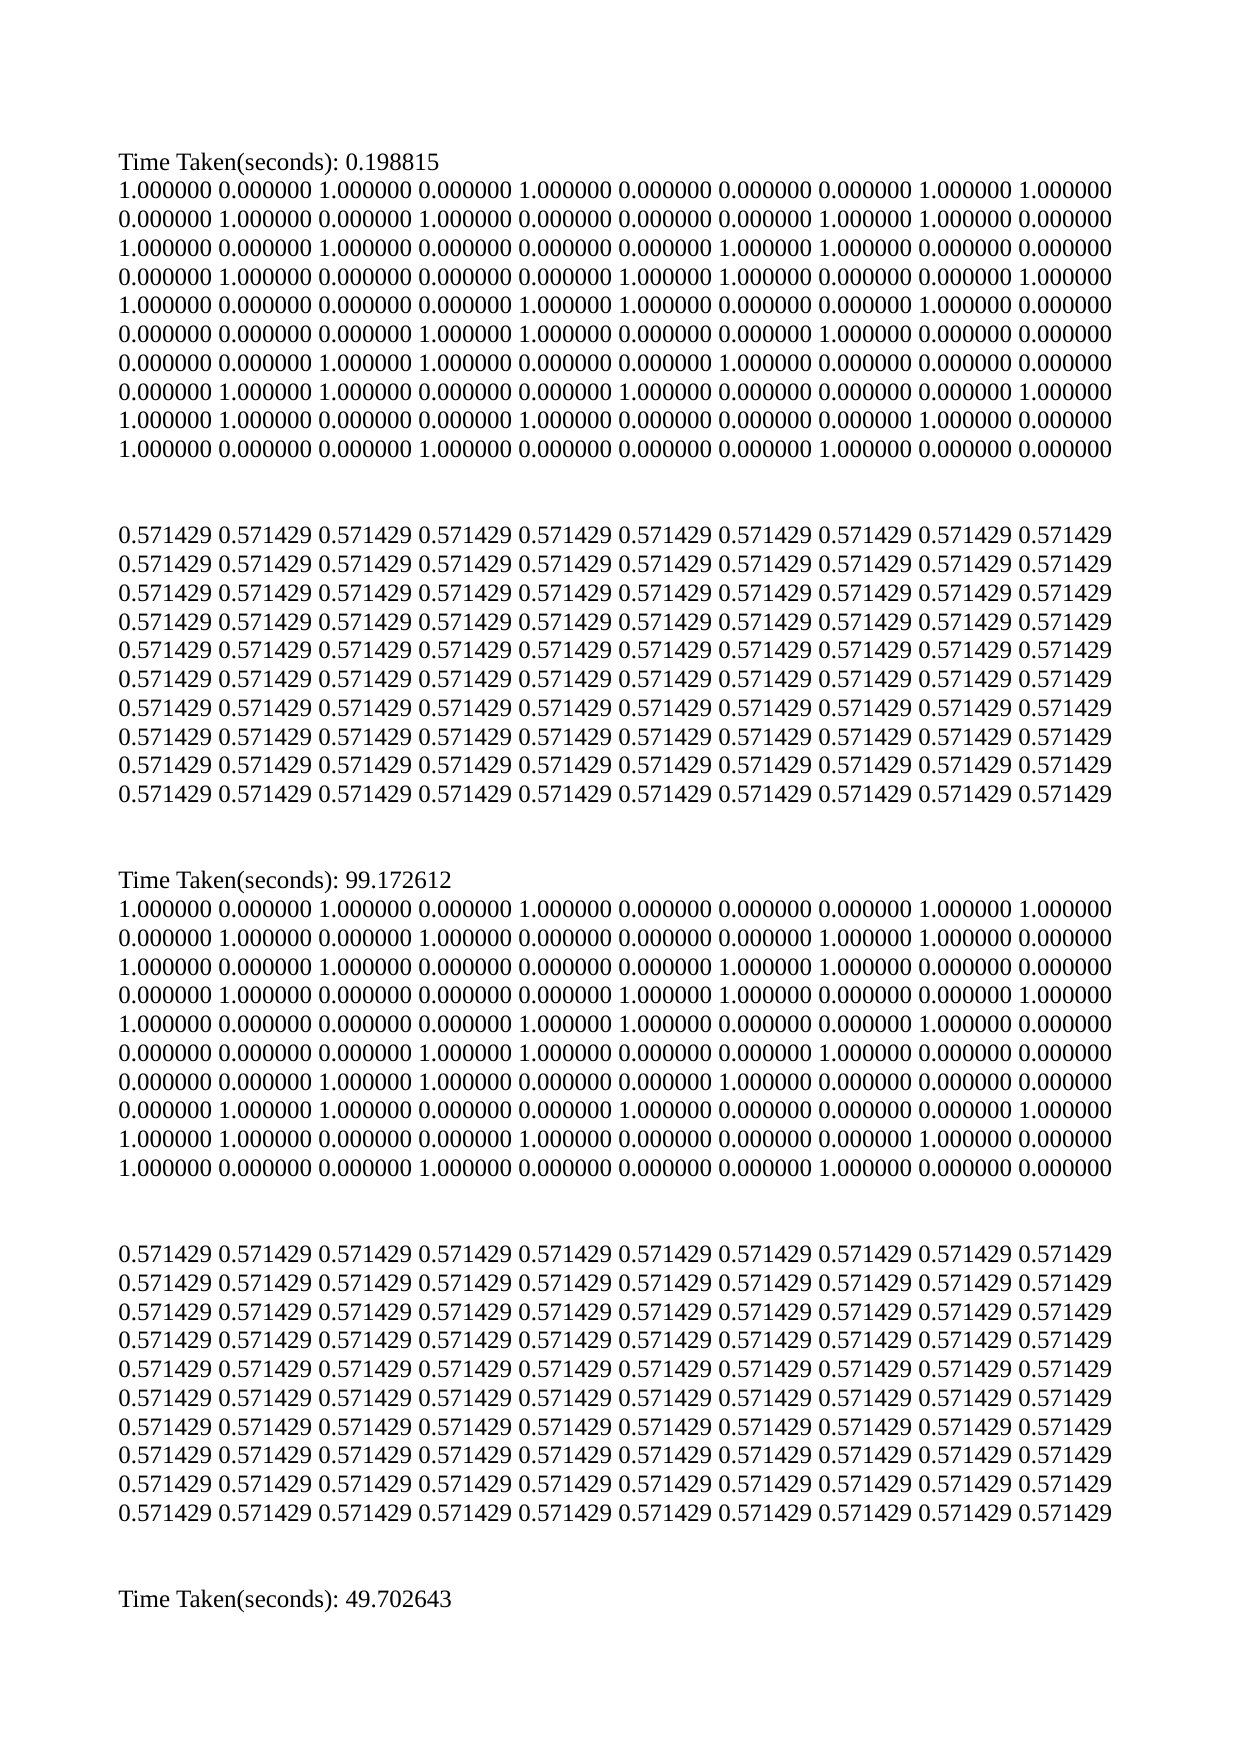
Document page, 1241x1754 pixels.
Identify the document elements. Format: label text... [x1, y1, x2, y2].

text 1.000000 0.000000 1.000000 0.000000 0.000000 0.000000 1.000000 1.000000 0.000000 0.000000 [118, 952, 1122, 981]
text 0.571429 0.571429 0.571429 0.571429 0.571429 0.571429 0.571429 0.571429 0.571429 0.571429 [118, 664, 1122, 693]
text 0.000000 1.000000 1.000000 0.000000 0.000000 1.000000 0.000000 0.000000 0.000000 1.000000 [118, 1096, 1122, 1124]
text 1.000000 1.000000 0.000000 0.000000 1.000000 0.000000 0.000000 0.000000 1.000000 0.000000 [118, 406, 1122, 434]
text 0.571429 0.571429 0.571429 0.571429 0.571429 0.571429 0.571429 0.571429 0.571429 0.571429 [118, 1498, 1122, 1527]
text 0.571429 0.571429 0.571429 0.571429 0.571429 0.571429 0.571429 0.571429 0.571429 0.571429 [118, 549, 1122, 578]
text 0.571429 0.571429 0.571429 0.571429 0.571429 0.571429 0.571429 0.571429 0.571429 0.571429 [118, 1239, 1122, 1268]
text 1.000000 1.000000 0.000000 0.000000 1.000000 0.000000 0.000000 0.000000 1.000000 0.000000 [118, 1124, 1122, 1153]
text 1.000000 0.000000 1.000000 0.000000 1.000000 0.000000 0.000000 0.000000 1.000000 1.000000 [118, 176, 1122, 204]
text 0.000000 1.000000 0.000000 0.000000 0.000000 1.000000 1.000000 0.000000 0.000000 1.000000 [118, 262, 1122, 291]
text 0.571429 0.571429 0.571429 0.571429 0.571429 0.571429 0.571429 0.571429 0.571429 0.571429 [118, 636, 1122, 664]
text 0.000000 1.000000 1.000000 0.000000 0.000000 1.000000 0.000000 0.000000 0.000000 1.000000 [118, 377, 1122, 406]
text 0.571429 0.571429 0.571429 0.571429 0.571429 0.571429 0.571429 0.571429 0.571429 0.571429 [118, 1354, 1122, 1383]
text 0.571429 0.571429 0.571429 0.571429 0.571429 0.571429 0.571429 0.571429 0.571429 0.571429 [118, 1326, 1122, 1354]
text 0.571429 0.571429 0.571429 0.571429 0.571429 0.571429 0.571429 0.571429 0.571429 0.571429 [118, 1383, 1122, 1412]
text 0.571429 0.571429 0.571429 0.571429 0.571429 0.571429 0.571429 0.571429 0.571429 0.571429 [118, 751, 1122, 779]
text 1.000000 0.000000 0.000000 1.000000 0.000000 0.000000 0.000000 1.000000 0.000000 0.000000 [118, 434, 1122, 463]
text 0.571429 0.571429 0.571429 0.571429 0.571429 0.571429 0.571429 0.571429 0.571429 0.571429 [118, 578, 1122, 607]
text 0.571429 0.571429 0.571429 0.571429 0.571429 0.571429 0.571429 0.571429 0.571429 0.571429 [118, 607, 1122, 636]
text 1.000000 0.000000 0.000000 1.000000 0.000000 0.000000 0.000000 1.000000 0.000000 0.000000 [118, 1153, 1122, 1182]
text 0.000000 0.000000 0.000000 1.000000 1.000000 0.000000 0.000000 1.000000 0.000000 0.000000 [118, 319, 1122, 348]
text 0.000000 1.000000 0.000000 0.000000 0.000000 1.000000 1.000000 0.000000 0.000000 1.000000 [118, 981, 1122, 1009]
text 0.571429 0.571429 0.571429 0.571429 0.571429 0.571429 0.571429 0.571429 0.571429 0.571429 [118, 779, 1122, 808]
text 1.000000 0.000000 1.000000 0.000000 1.000000 0.000000 0.000000 0.000000 1.000000 1.000000 [118, 894, 1122, 923]
text 0.571429 0.571429 0.571429 0.571429 0.571429 0.571429 0.571429 0.571429 0.571429 0.571429 [118, 1268, 1122, 1297]
text 0.000000 0.000000 1.000000 1.000000 0.000000 0.000000 1.000000 0.000000 0.000000 0.000000 [118, 1067, 1122, 1096]
text 0.571429 0.571429 0.571429 0.571429 0.571429 0.571429 0.571429 0.571429 0.571429 0.571429 [118, 521, 1122, 549]
text 0.571429 0.571429 0.571429 0.571429 0.571429 0.571429 0.571429 0.571429 0.571429 0.571429 [118, 693, 1122, 722]
text 0.571429 0.571429 0.571429 0.571429 0.571429 0.571429 0.571429 0.571429 0.571429 0.571429 [118, 1469, 1122, 1498]
text 0.571429 0.571429 0.571429 0.571429 0.571429 0.571429 0.571429 0.571429 0.571429 0.571429 [118, 1412, 1122, 1441]
text 0.571429 0.571429 0.571429 0.571429 0.571429 0.571429 0.571429 0.571429 0.571429 0.571429 [118, 1441, 1122, 1469]
text Time Taken(seconds): 99.172612 [118, 866, 1122, 894]
text Time Taken(seconds): 49.702643 [118, 1584, 1122, 1613]
text 1.000000 0.000000 0.000000 0.000000 1.000000 1.000000 0.000000 0.000000 1.000000 0.000000 [118, 291, 1122, 319]
text 0.000000 0.000000 0.000000 1.000000 1.000000 0.000000 0.000000 1.000000 0.000000 0.000000 [118, 1038, 1122, 1067]
text 1.000000 0.000000 1.000000 0.000000 0.000000 0.000000 1.000000 1.000000 0.000000 0.000000 [118, 233, 1122, 262]
text 0.000000 0.000000 1.000000 1.000000 0.000000 0.000000 1.000000 0.000000 0.000000 0.000000 [118, 348, 1122, 377]
text 0.571429 0.571429 0.571429 0.571429 0.571429 0.571429 0.571429 0.571429 0.571429 0.571429 [118, 1297, 1122, 1326]
text 0.571429 0.571429 0.571429 0.571429 0.571429 0.571429 0.571429 0.571429 0.571429 0.571429 [118, 722, 1122, 751]
text 0.000000 1.000000 0.000000 1.000000 0.000000 0.000000 0.000000 1.000000 1.000000 0.000000 [118, 204, 1122, 233]
text 0.000000 1.000000 0.000000 1.000000 0.000000 0.000000 0.000000 1.000000 1.000000 0.000000 [118, 923, 1122, 952]
text 1.000000 0.000000 0.000000 0.000000 1.000000 1.000000 0.000000 0.000000 1.000000 0.000000 [118, 1009, 1122, 1038]
text Time Taken(seconds): 0.198815 [118, 147, 1122, 176]
